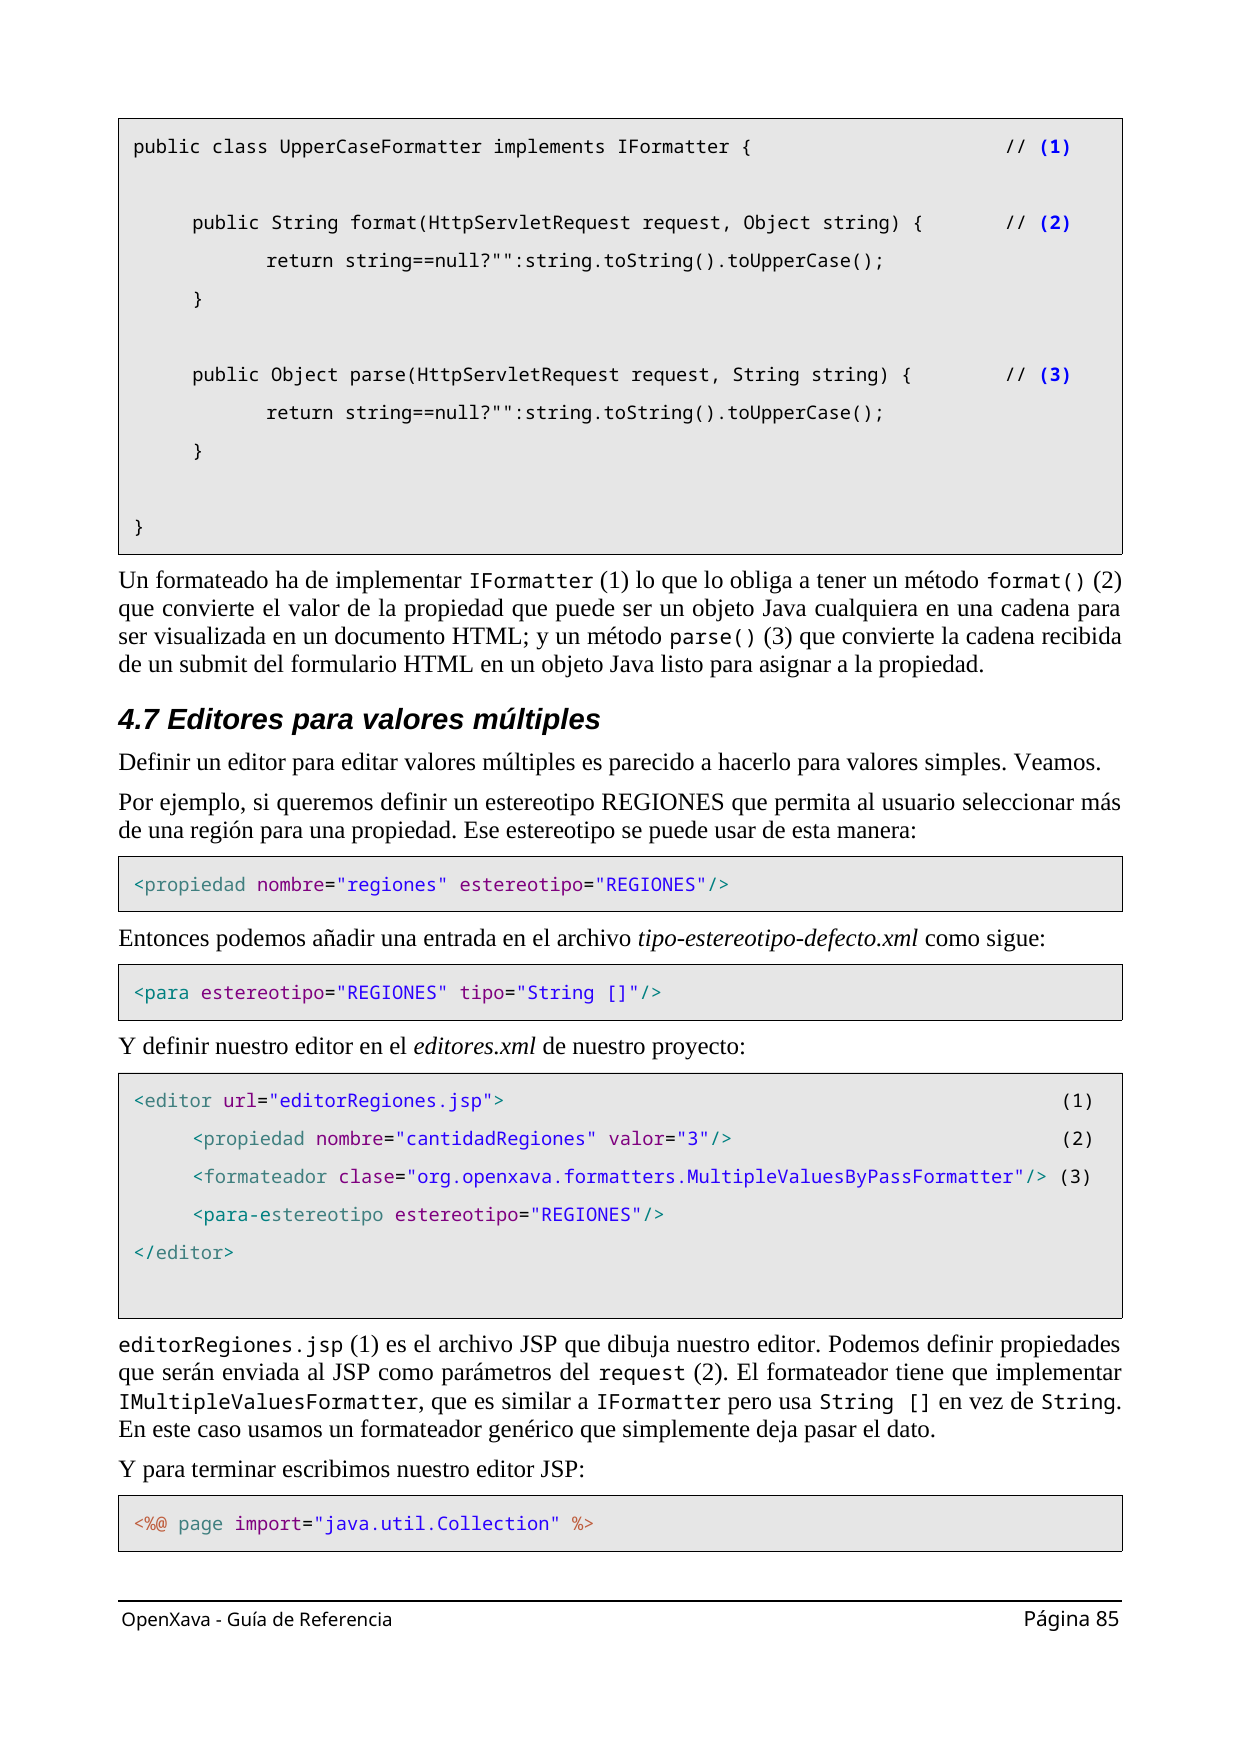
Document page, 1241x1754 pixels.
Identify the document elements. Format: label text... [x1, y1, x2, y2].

text Y definir nuestro editor en el editores.xml de nuestro proyecto: [118, 1032, 1122, 1060]
text Definir un editor para editar valores múltiples es parecido a hacerlo para valores simples. Veamos. [118, 748, 1122, 776]
text Entonces podemos añadir una entrada en el archivo tipo-estereotipo-defecto.xml como sigue: [118, 924, 1122, 952]
text <%@ page import="java.util.Collection" %> [119, 1496, 1122, 1551]
text <formateador clase="org.openxava.formatters.MultipleValuesByPassFormatter"/> (3) [119, 1148, 1122, 1186]
text Por ejemplo, si queremos definir un estereotipo REGIONES que permita al usuario seleccionar más de una región para una propiedad. Ese estereotipo se puede usar de esta manera: [118, 788, 1122, 844]
text <para-estereotipo estereotipo="REGIONES"/> [119, 1186, 1122, 1224]
text <para estereotipo="REGIONES" tipo="String []"/> [119, 965, 1122, 1020]
text return string==null?"":string.toString().toUpperCase(); [119, 232, 1122, 270]
text <propiedad nombre="cantidadRegiones" valor="3"/> (2) [119, 1110, 1122, 1148]
text <propiedad nombre="regiones" estereotipo="REGIONES"/> [119, 857, 1122, 911]
text public Object parse(HttpServletRequest request, String string) { // (3) [119, 346, 1122, 384]
text } [119, 422, 1122, 460]
text editorRegiones.jsp (1) es el archivo JSP que dibuja nuestro editor. Podemos definir propiedades que serán enviada al JSP como parámetros del request (2). El formateador tiene que implementar IMultipleValuesFormatter, que es similar a IFormatter pero usa String [] en vez de String. En este caso usamos un formateador genérico que simplemente deja pasar el dato. [118, 1330, 1122, 1443]
text Un formateado ha de implementar IFormatter (1) lo que lo obliga a tener un método format() (2) que convierte el valor de la propiedad que puede ser un objeto Java cualquiera en una cadena para ser visualizada en un documento HTML; y un método parse() (3) que convierte la cadena recibida de un submit del formulario HTML en un objeto Java listo para asignar a la propiedad. [118, 566, 1122, 678]
text } [119, 270, 1122, 308]
text <editor url="editorRegiones.jsp"> (1) [119, 1074, 1122, 1110]
text public String format(HttpServletRequest request, Object string) { // (2) [119, 194, 1122, 232]
text return string==null?"":string.toString().toUpperCase(); [119, 384, 1122, 422]
subtitle Editores para valores múltiples [118, 703, 1122, 736]
text } [119, 498, 1122, 554]
text </editor> [119, 1224, 1122, 1262]
text public class UpperCaseFormatter implements IFormatter { // (1) [119, 119, 1122, 156]
text Y para terminar escribimos nuestro editor JSP: [118, 1455, 1122, 1483]
